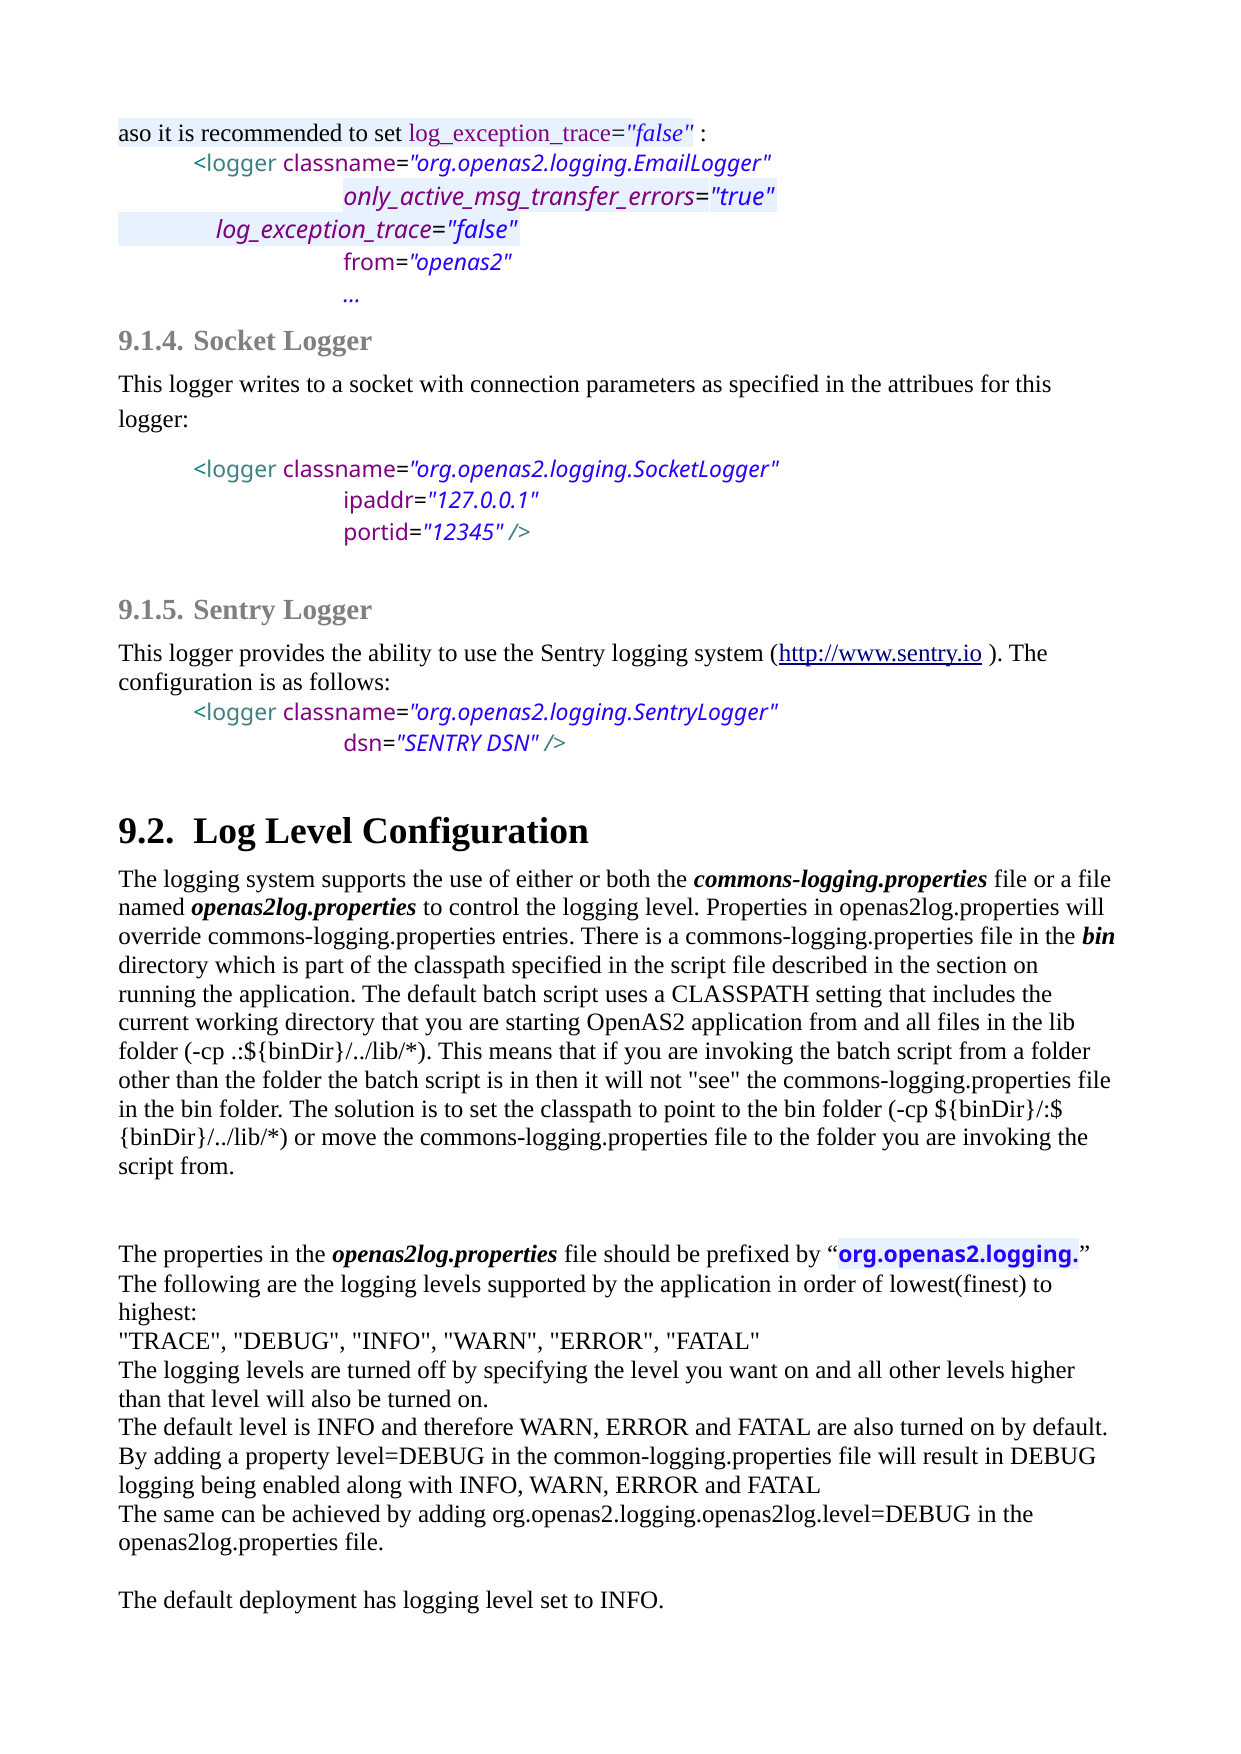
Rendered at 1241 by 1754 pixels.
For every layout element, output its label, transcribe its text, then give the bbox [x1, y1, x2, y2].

text The logging system supports the use of either or both the commons-logging.properties file or a file named openas2log.properties to control the logging level. Properties in openas2log.properties will override commons-logging.properties entries. There is a commons-logging.properties file in the bin directory which is part of the classpath specified in the script file described in the section on running the application. The default batch script uses a CLASSPATH setting that includes the current working directory that you are starting OpenAS2 application from and all files in the lib folder (-cp .:${binDir}/../lib/*). This means that if you are invoking the batch script from a folder other than the folder the batch script is in then it will not "see" the commons-logging.properties file in the bin folder. The solution is to set the classpath to point to the bin folder (-cp ${binDir}/:${binDir}/../lib/*) or move the commons-logging.properties file to the folder you are invoking the script from. [118, 864, 1122, 1180]
subtitle Sentry Logger [118, 592, 1122, 626]
text dsn="SENTRY DSN" /> [118, 727, 1122, 758]
text The same can be achieved by adding org.openas2.logging.openas2log.level=DEBUG in the openas2log.properties file. [118, 1499, 1122, 1556]
text This logger provides the ability to use the Sentry logging system (http://www.sentry.io ). The configuration is as follows: [118, 638, 1122, 696]
text "TRACE", "DEBUG", "INFO", "WARN", "ERROR", "FATAL" [118, 1326, 1122, 1355]
text log_exception_trace="false" [118, 212, 1122, 246]
text This logger writes to a socket with connection parameters as specified in the attribues for this logger: [118, 369, 1122, 433]
text only_active_msg_transfer_errors="true" [118, 178, 1122, 212]
text … [118, 277, 1122, 309]
text <logger classname="org.openas2.logging.EmailLogger" [118, 147, 1122, 178]
text <logger classname="org.openas2.logging.SentryLogger" [193, 696, 1122, 727]
text The default level is INFO and therefore WARN, ERROR and FATAL are also turned on by default. [118, 1412, 1122, 1441]
subtitle Socket Logger [118, 323, 1122, 357]
text The default deployment has logging level set to INFO. [118, 1585, 1122, 1614]
text By adding a property level=DEBUG in the common-logging.properties file will result in DEBUG logging being enabled along with INFO, WARN, ERROR and FATAL [118, 1441, 1122, 1499]
text portid="12345" /> [118, 515, 1122, 547]
text <logger classname="org.openas2.logging.SocketLogger" [193, 453, 1122, 484]
text The logging levels are turned off by specifying the level you want on and all other levels higher than that level will also be turned on. [118, 1355, 1122, 1412]
text The following are the logging levels supported by the application in order of lowest(finest) to highest: [118, 1269, 1122, 1326]
subtitle Log Level Configuration [118, 808, 1122, 851]
text ipaddr="127.0.0.1" [118, 484, 1122, 515]
text The properties in the openas2log.properties file should be prefixed by “org.openas2.logging.” [118, 1237, 1122, 1269]
text from="openas2" [118, 246, 1122, 277]
text aso it is recommended to set log_exception_trace="false" : [118, 118, 1122, 147]
